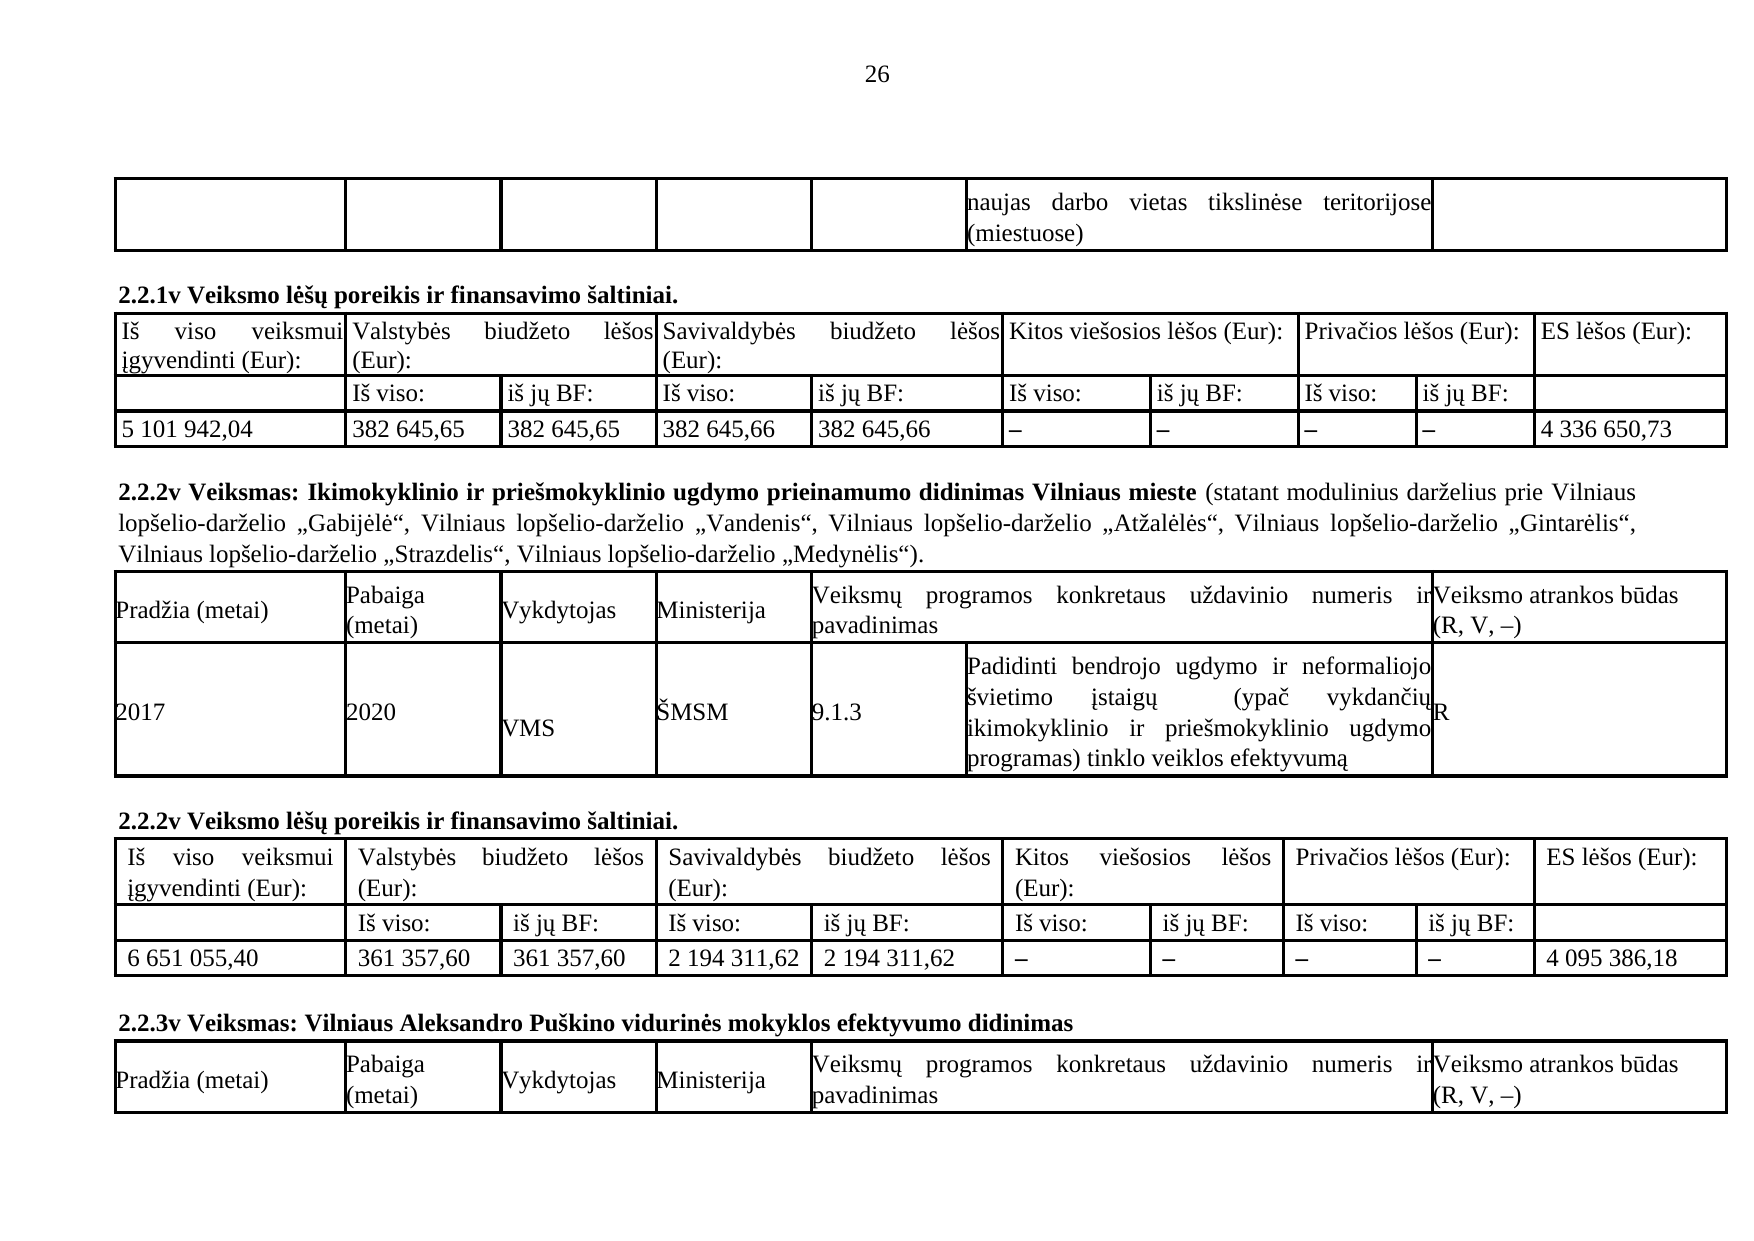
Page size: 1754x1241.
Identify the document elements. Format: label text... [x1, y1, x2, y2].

table_header Savivaldybės biudžeto lėšos (Eur): [658, 315, 1001, 374]
table_header Pabaiga (metai) [347, 1043, 499, 1111]
table_cell Iš viso: [658, 906, 810, 939]
table_cell [658, 180, 810, 249]
table_header Pradžia (metai) [117, 1043, 344, 1111]
table_cell Iš viso: [347, 906, 499, 939]
table_header Iš viso veiksmui įgyvendinti (Eur): [117, 315, 344, 374]
table_cell [347, 180, 499, 249]
table_cell Iš viso: [1285, 906, 1415, 939]
table_cell Iš viso: [1004, 906, 1149, 939]
table_header Veiksmo atrankos būdas (R, V, –) [1434, 573, 1725, 641]
table_cell 382 645,65 [347, 413, 499, 445]
table_cell 361 357,60 [347, 942, 499, 974]
table_header Iš viso veiksmui įgyvendinti (Eur): [117, 840, 344, 903]
table_header ES lėšos (Eur): [1536, 840, 1725, 903]
table_cell 5 101 942,04 [117, 413, 344, 445]
table_header Veiksmo atrankos būdas (R, V, –) [1434, 1043, 1725, 1111]
table_cell – [1004, 942, 1149, 974]
table_cell R [1434, 644, 1725, 774]
table_header Valstybės biudžeto lėšos (Eur): [347, 315, 655, 374]
table_cell 382 645,66 [658, 413, 810, 445]
table_cell iš jų BF: [813, 906, 1001, 939]
table_cell iš jų BF: [503, 377, 655, 409]
table_cell naujas darbo vietas tikslinėse teritorijose (miestuose) [968, 180, 1431, 249]
table_cell – [1300, 413, 1415, 445]
table_header Privačios lėšos (Eur): [1300, 315, 1533, 374]
table_cell 2020 [347, 644, 499, 774]
table_header Vykdytojas [503, 573, 655, 641]
table_cell VMS [503, 644, 655, 774]
table_cell [117, 906, 344, 939]
table_cell [503, 180, 655, 249]
table_cell 382 645,65 [503, 413, 655, 445]
table_cell – [1152, 413, 1297, 445]
table_cell 382 645,66 [813, 413, 1001, 445]
table_cell Padidinti bendrojo ugdymo ir neformaliojo švietimo įstaigų (ypač vykdančių ikimokyklinio ir priešmokyklinio ugdymo programas) tinklo veiklos efektyvumą [968, 644, 1431, 774]
text 2.2.1v Veiksmo lėšų poreikis ir finansavimo šaltiniai. [118, 281, 1636, 309]
table_cell 2017 [117, 644, 344, 774]
text 2.2.2v Veiksmas: Ikimokyklinio ir priešmokyklinio ugdymo prieinamumo didinimas Vilniaus mieste (statant modulinius darželius prie Vilniaus lopšelio-darželio „Gabijėlė“, Vilniaus lopšelio-darželio „Vandenis“, Vilniaus lopšelio-darželio „Atžalėlės“, Vilniaus lopšelio-darželio „Gintarėlis“, Vilniaus lopšelio-darželio „Strazdelis“, Vilniaus lopšelio-darželio „Medynėlis“). [118, 477, 1636, 567]
table_cell 9.1.3 [813, 644, 965, 774]
table_header ES lėšos (Eur): [1536, 315, 1725, 374]
table_cell 361 357,60 [503, 942, 655, 974]
table_cell Iš viso: [1300, 377, 1415, 409]
text 2.2.3v Veiksmas: Vilniaus Aleksandro Puškino vidurinės mokyklos efektyvumo didinimas [118, 1008, 1636, 1037]
table_header Kitos viešosios lėšos (Eur): [1004, 840, 1282, 903]
table_header Pabaiga (metai) [347, 573, 499, 641]
table_cell [117, 180, 344, 249]
table_cell iš jų BF: [503, 906, 655, 939]
table_header Ministerija [658, 573, 810, 641]
table_cell iš jų BF: [1152, 377, 1297, 409]
table_header Vykdytojas [503, 1043, 655, 1111]
table_header Savivaldybės biudžeto lėšos (Eur): [658, 840, 1001, 903]
table_cell [1536, 906, 1725, 939]
table_cell iš jų BF: [1418, 906, 1533, 939]
table_cell iš jų BF: [1418, 377, 1533, 409]
table_cell – [1004, 413, 1149, 445]
table_cell [1434, 180, 1725, 249]
table_header Ministerija [658, 1043, 810, 1111]
table_header Veiksmų programos konkretaus uždavinio numeris ir pavadinimas [813, 573, 1431, 641]
table_cell Iš viso: [1004, 377, 1149, 409]
table_cell iš jų BF: [813, 377, 1001, 409]
table_cell [813, 180, 965, 249]
table_header Valstybės biudžeto lėšos (Eur): [347, 840, 655, 903]
table_cell 4 336 650,73 [1536, 413, 1725, 445]
table_cell – [1418, 413, 1533, 445]
table_cell 4 095 386,18 [1536, 942, 1725, 974]
table_cell 2 194 311,62 [813, 942, 1001, 974]
table_cell – [1152, 942, 1282, 974]
table_cell Iš viso: [658, 377, 810, 409]
table_cell – [1285, 942, 1415, 974]
table_header Privačios lėšos (Eur): [1285, 840, 1533, 903]
table_header Kitos viešosios lėšos (Eur): [1004, 315, 1297, 374]
table_cell ŠMSM [658, 644, 810, 774]
table_cell – [1418, 942, 1533, 974]
table_cell iš jų BF: [1152, 906, 1282, 939]
table_cell Iš viso: [347, 377, 499, 409]
table_cell [1536, 377, 1725, 409]
table_header Pradžia (metai) [117, 573, 344, 641]
table_header Veiksmų programos konkretaus uždavinio numeris ir pavadinimas [813, 1043, 1431, 1111]
text 2.2.2v Veiksmo lėšų poreikis ir finansavimo šaltiniai. [118, 806, 1636, 835]
table_cell 6 651 055,40 [117, 942, 344, 974]
table_cell 2 194 311,62 [658, 942, 810, 974]
table_cell [117, 377, 344, 409]
